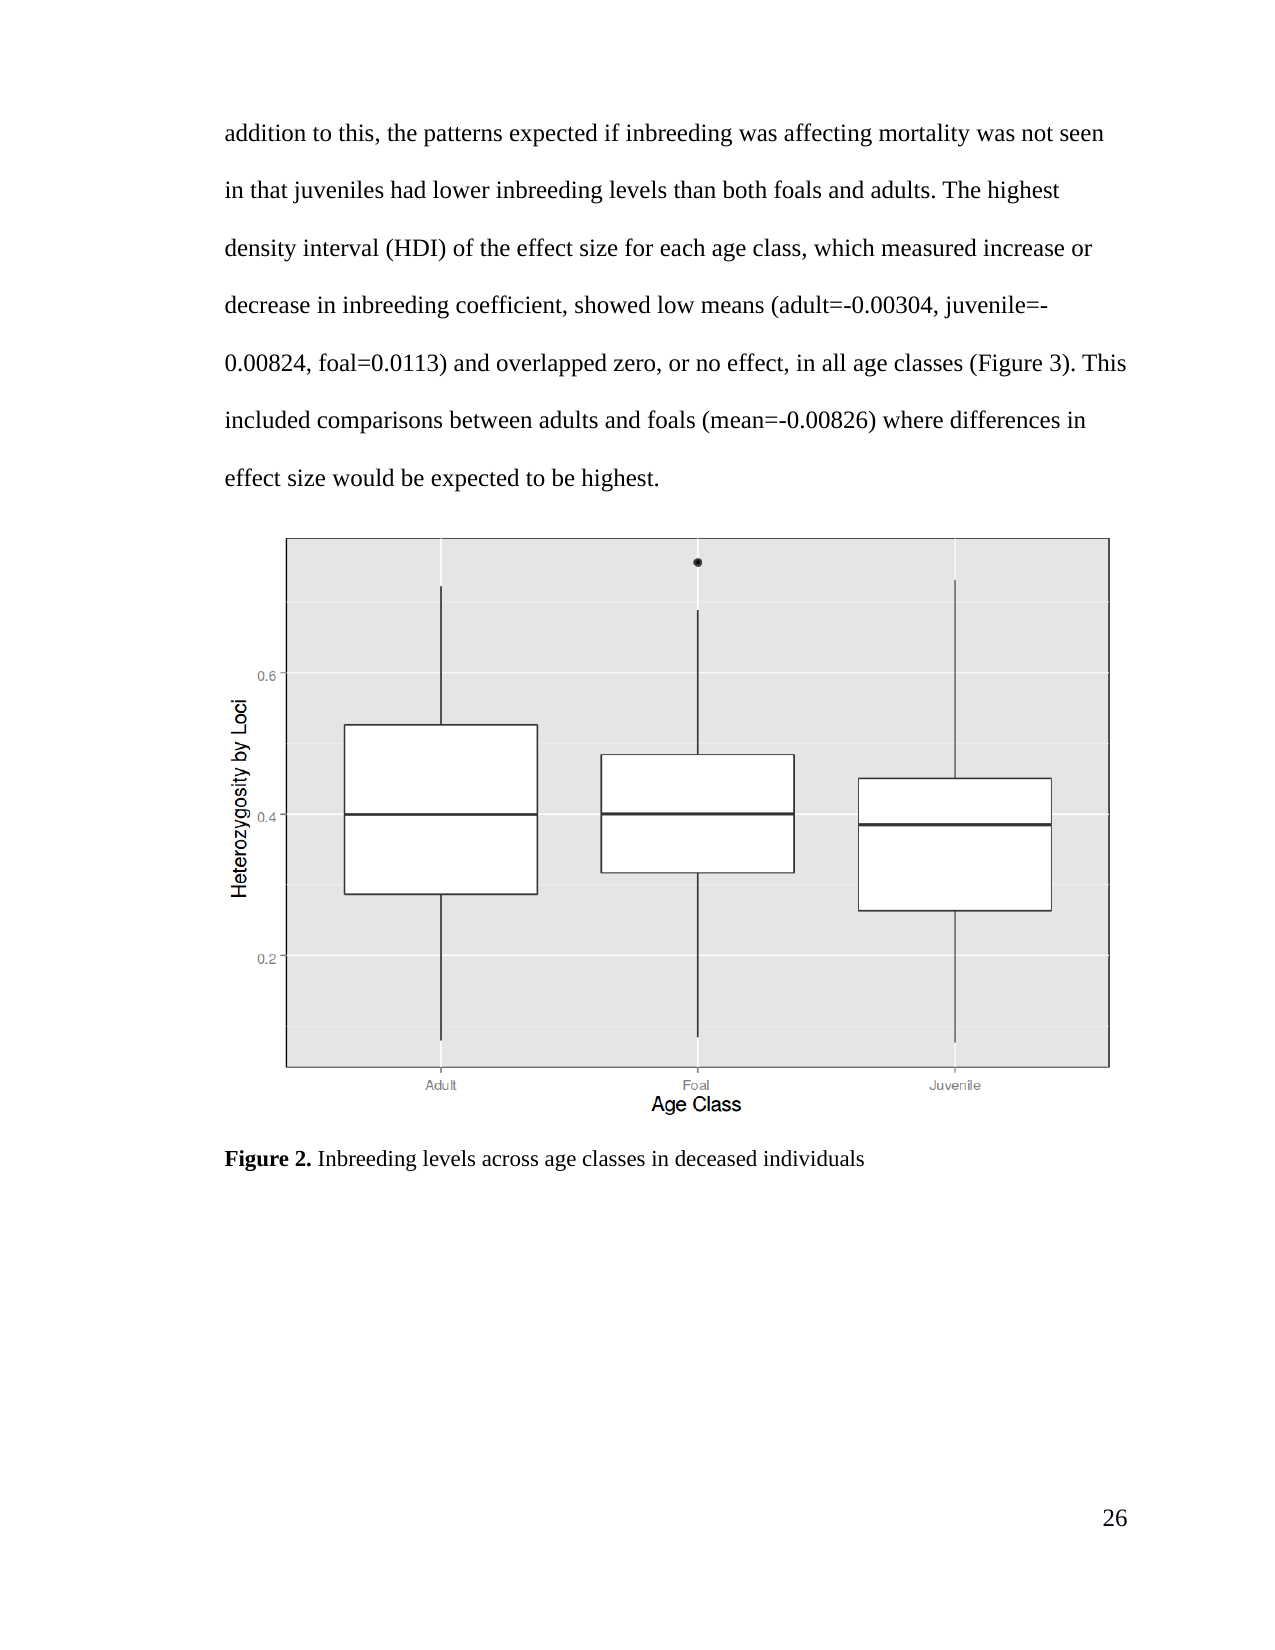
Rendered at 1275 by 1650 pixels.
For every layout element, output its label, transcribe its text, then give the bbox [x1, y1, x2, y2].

text addition to this, the patterns expected if inbreeding was affecting mortality was not seen in that juveniles had lower inbreeding levels than both foals and adults. The highest density interval (HDI) of the effect size for each age class, which measured increase or decrease in inbreeding coefficient, showed low means (adult=-0.00304, juvenile=-0.00824, foal=0.0113) and overlapped zero, or no effect, in all age classes (Figure 3). This included comparisons between adults and foals (mean=-0.00826) where differences in effect size would be expected to be highest. [224, 118, 1127, 492]
picture [224, 519, 1128, 1119]
text Figure 2. Inbreeding levels across age classes in deceased individuals [224, 1119, 1127, 1171]
